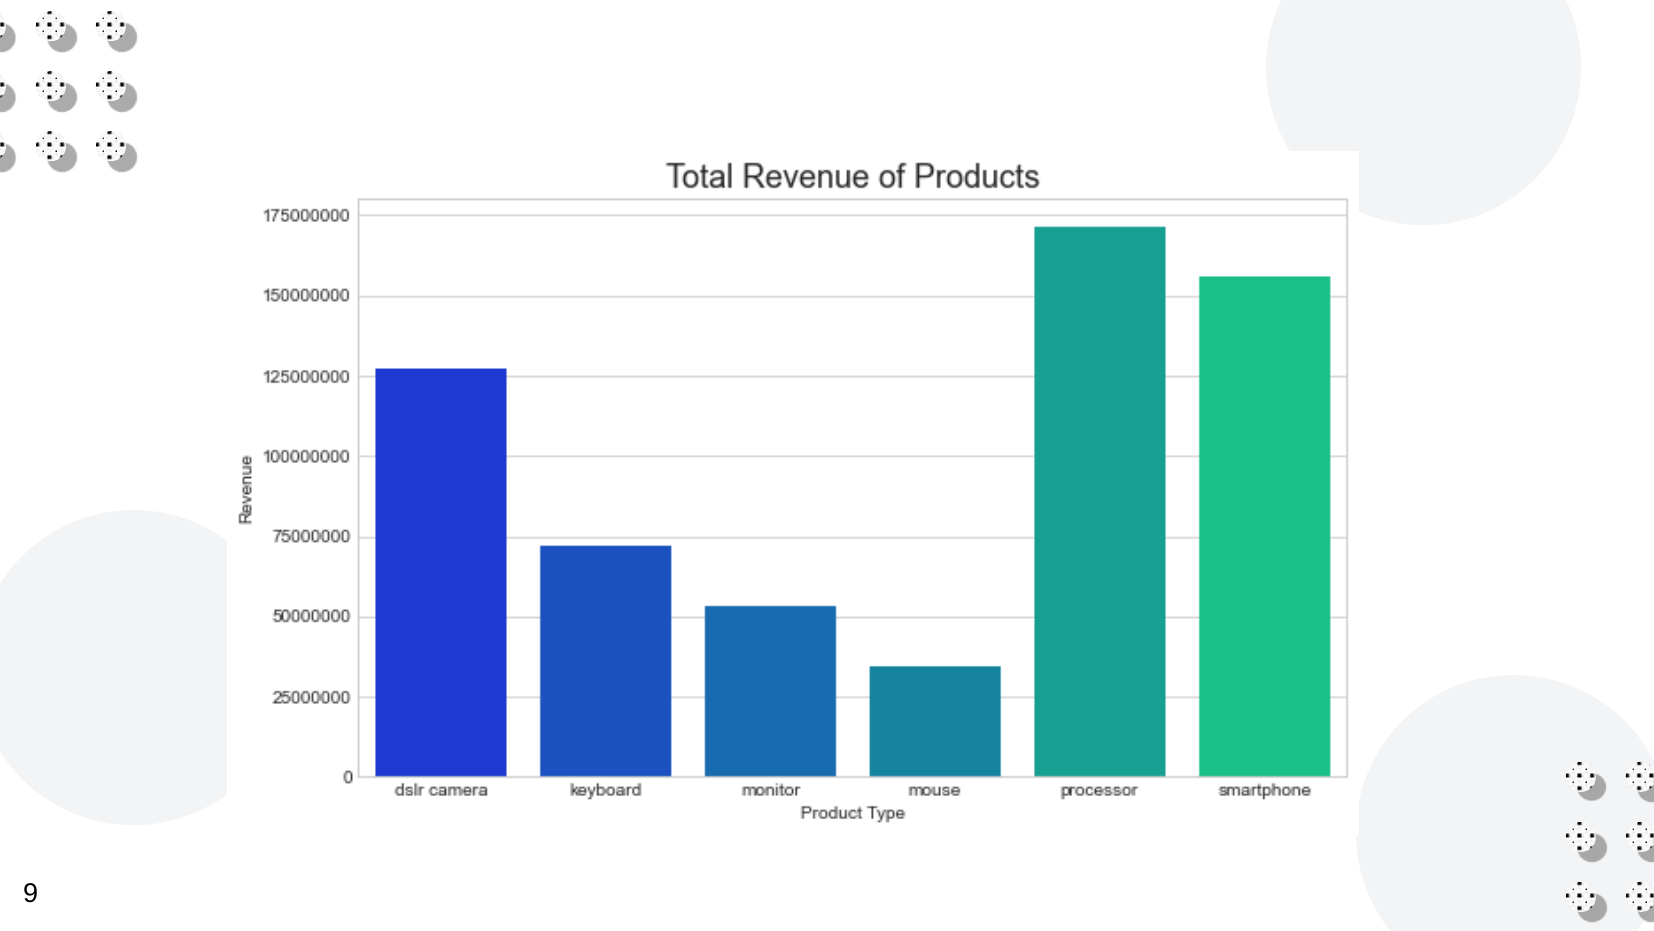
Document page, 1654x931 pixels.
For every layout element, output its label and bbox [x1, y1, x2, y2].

picture [1565, 761, 1596, 792]
picture [1565, 881, 1596, 912]
picture [95, 131, 127, 162]
picture [95, 71, 126, 102]
picture [35, 11, 66, 42]
picture [35, 71, 66, 102]
picture [0, 74, 6, 99]
picture [35, 131, 67, 162]
picture [0, 134, 7, 159]
text_box [8, 870, 1063, 916]
picture [0, 14, 6, 39]
picture [227, 151, 1359, 835]
picture [1625, 761, 1654, 792]
picture [1625, 821, 1654, 852]
picture [1625, 881, 1654, 912]
picture [1565, 821, 1596, 852]
picture [95, 11, 126, 42]
